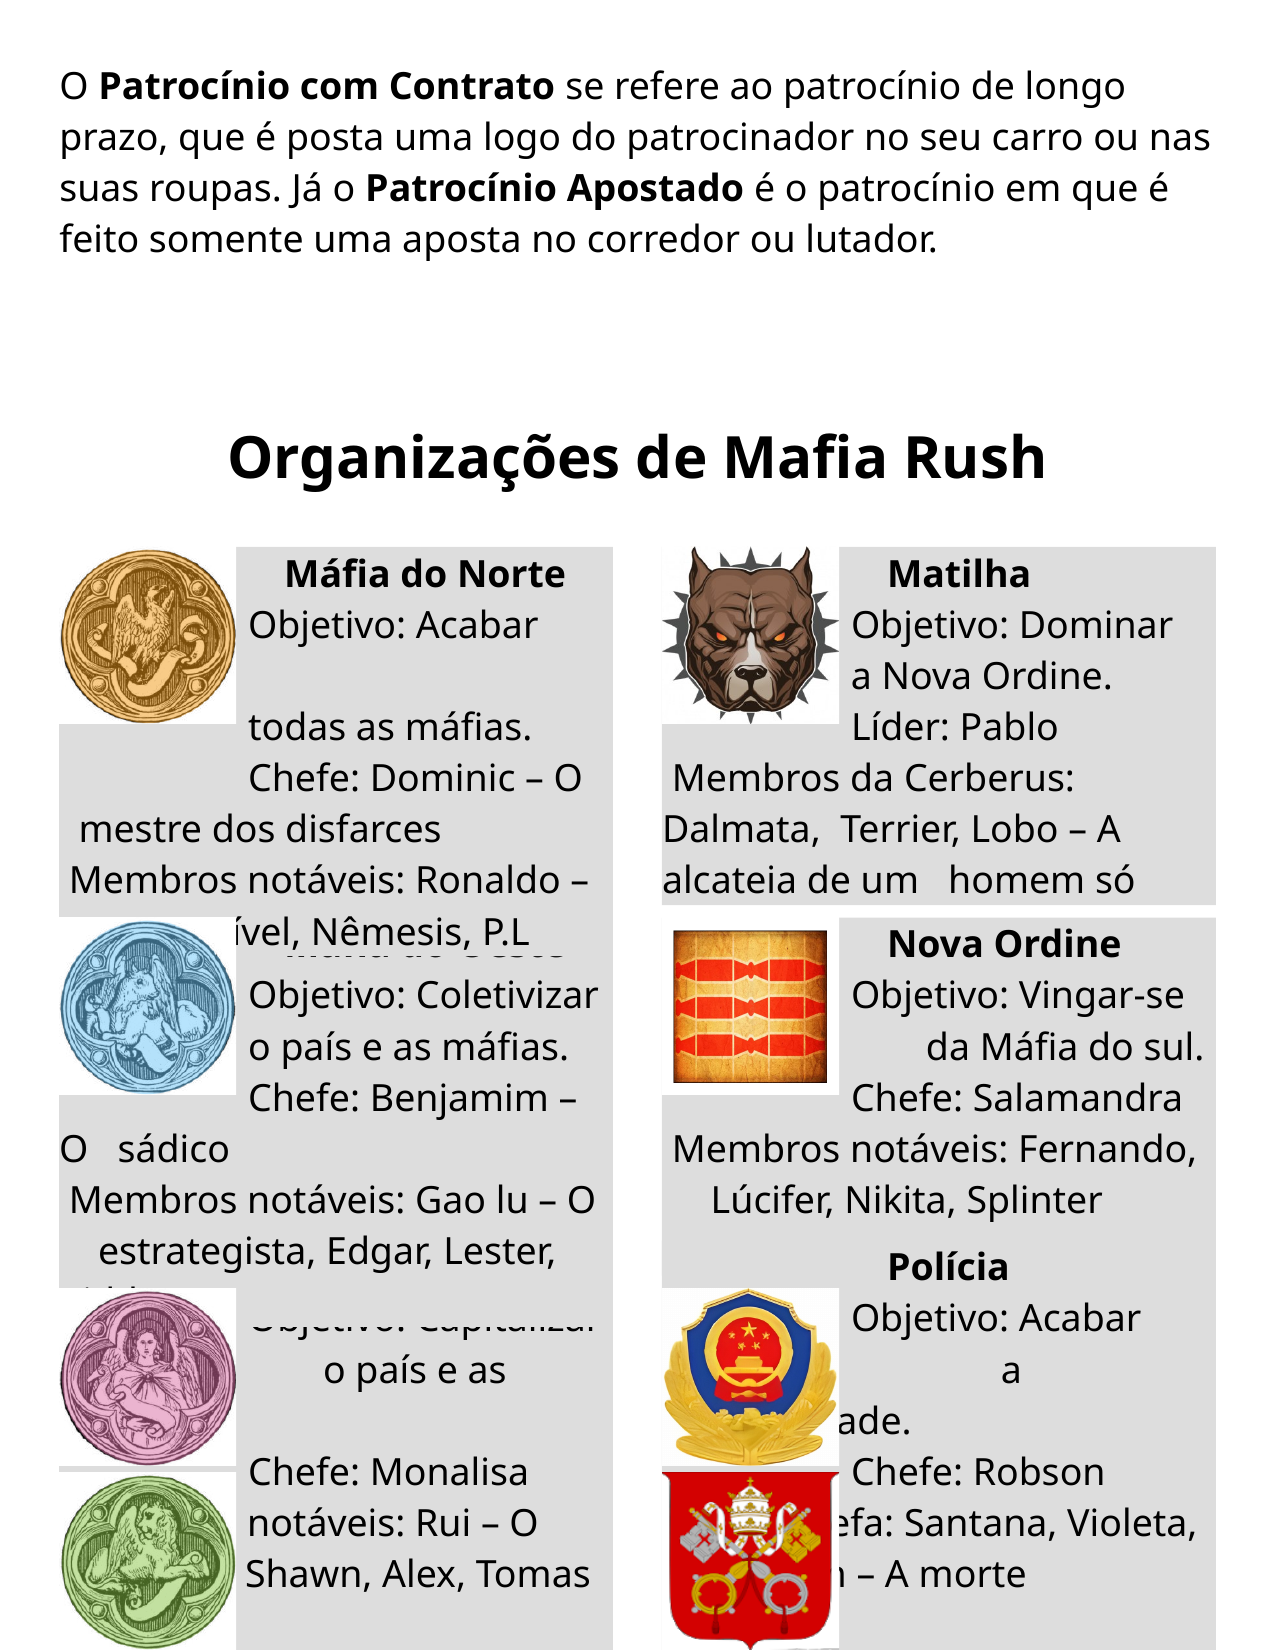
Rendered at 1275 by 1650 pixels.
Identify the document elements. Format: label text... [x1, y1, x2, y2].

picture [59, 1472, 237, 1650]
text Organizações de Mafia Rush [59, 416, 1216, 496]
text O Patrocínio com Contrato se refere ao patrocínio de longo prazo, que é posta uma logo do patrocinador no seu carro ou nas suas roupas. Já o Patrocínio Apostado é o patrocínio em que é feito somente uma aposta no corredor ou lutador. [59, 59, 1216, 263]
picture [662, 1472, 840, 1650]
picture [59, 917, 237, 1095]
picture [662, 917, 840, 1095]
picture [662, 546, 840, 724]
picture [662, 1288, 840, 1466]
picture [59, 1288, 237, 1466]
picture [59, 546, 237, 724]
